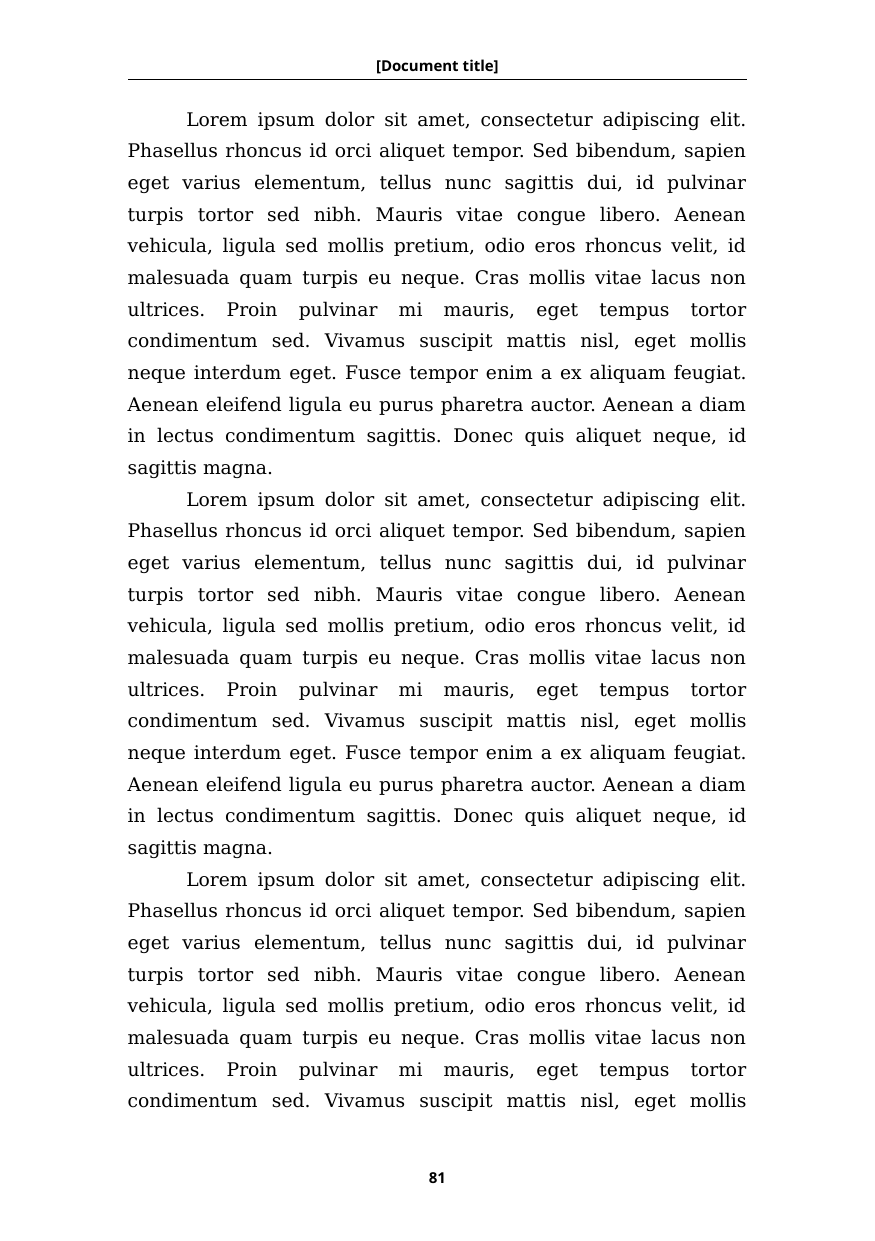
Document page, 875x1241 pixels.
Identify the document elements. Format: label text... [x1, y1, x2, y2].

text Lorem ipsum dolor sit amet, consectetur adipiscing elit. Phasellus rhoncus id orci aliquet tempor. Sed bibendum, sapien eget varius elementum, tellus nunc sagittis dui, id pulvinar turpis tortor sed nibh. Mauris vitae congue libero. Aenean vehicula, ligula sed mollis pretium, odio eros rhoncus velit, id malesuada quam turpis eu neque. Cras mollis vitae lacus non ultrices. Proin pulvinar mi mauris, eget tempus tortor condimentum sed. Vivamus suscipit mattis nisl, eget mollis [127, 869, 747, 1112]
text Lorem ipsum dolor sit amet, consectetur adipiscing elit. Phasellus rhoncus id orci aliquet tempor. Sed bibendum, sapien eget varius elementum, tellus nunc sagittis dui, id pulvinar turpis tortor sed nibh. Mauris vitae congue libero. Aenean vehicula, ligula sed mollis pretium, odio eros rhoncus velit, id malesuada quam turpis eu neque. Cras mollis vitae lacus non ultrices. Proin pulvinar mi mauris, eget tempus tortor condimentum sed. Vivamus suscipit mattis nisl, eget mollis neque interdum eget. Fusce tempor enim a ex aliquam feugiat. Aenean eleifend ligula eu purus pharetra auctor. Aenean a diam in lectus condimentum sagittis. Donec quis aliquet neque, id sagittis magna. [127, 109, 747, 479]
text Lorem ipsum dolor sit amet, consectetur adipiscing elit. Phasellus rhoncus id orci aliquet tempor. Sed bibendum, sapien eget varius elementum, tellus nunc sagittis dui, id pulvinar turpis tortor sed nibh. Mauris vitae congue libero. Aenean vehicula, ligula sed mollis pretium, odio eros rhoncus velit, id malesuada quam turpis eu neque. Cras mollis vitae lacus non ultrices. Proin pulvinar mi mauris, eget tempus tortor condimentum sed. Vivamus suscipit mattis nisl, eget mollis neque interdum eget. Fusce tempor enim a ex aliquam feugiat. Aenean eleifend ligula eu purus pharetra auctor. Aenean a diam in lectus condimentum sagittis. Donec quis aliquet neque, id sagittis magna. [127, 489, 747, 859]
